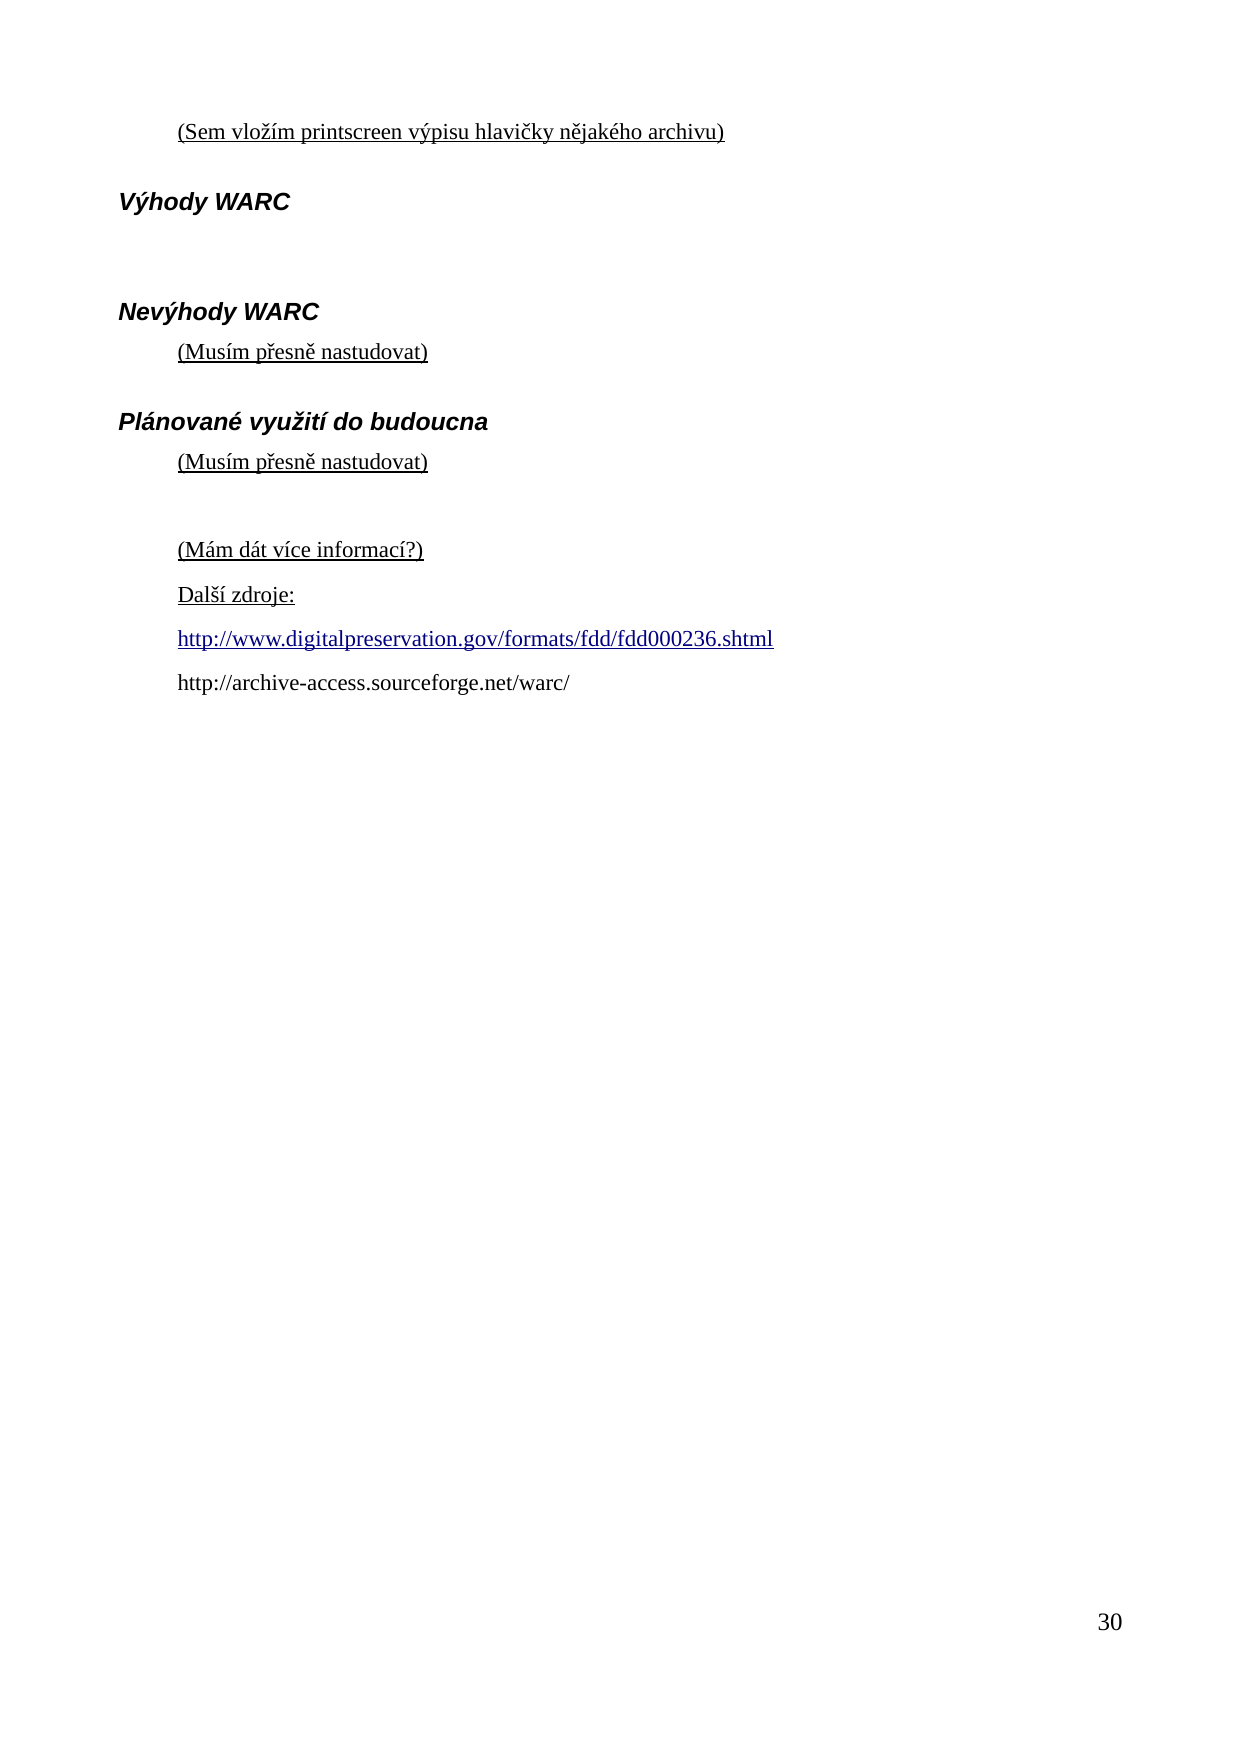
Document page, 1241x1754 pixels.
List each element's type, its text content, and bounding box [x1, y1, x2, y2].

text Další zdroje: [118, 581, 1122, 607]
text (Musím přesně nastudovat) [118, 448, 1122, 475]
subtitle Plánované využití do budoucna [118, 407, 1122, 436]
subtitle Nevýhody WARC [118, 297, 1122, 326]
text http://www.digitalpreservation.gov/formats/fdd/fdd000236.shtml [118, 625, 1122, 651]
text (Musím přesně nastudovat) [118, 338, 1122, 365]
text http://archive-access.sourceforge.net/warc/ [118, 669, 1122, 695]
subtitle Výhody WARC [118, 187, 1122, 216]
text (Sem vložím printscreen výpisu hlavičky nějakého archivu) [118, 118, 1122, 144]
text (Mám dát více informací?) [118, 537, 1122, 563]
